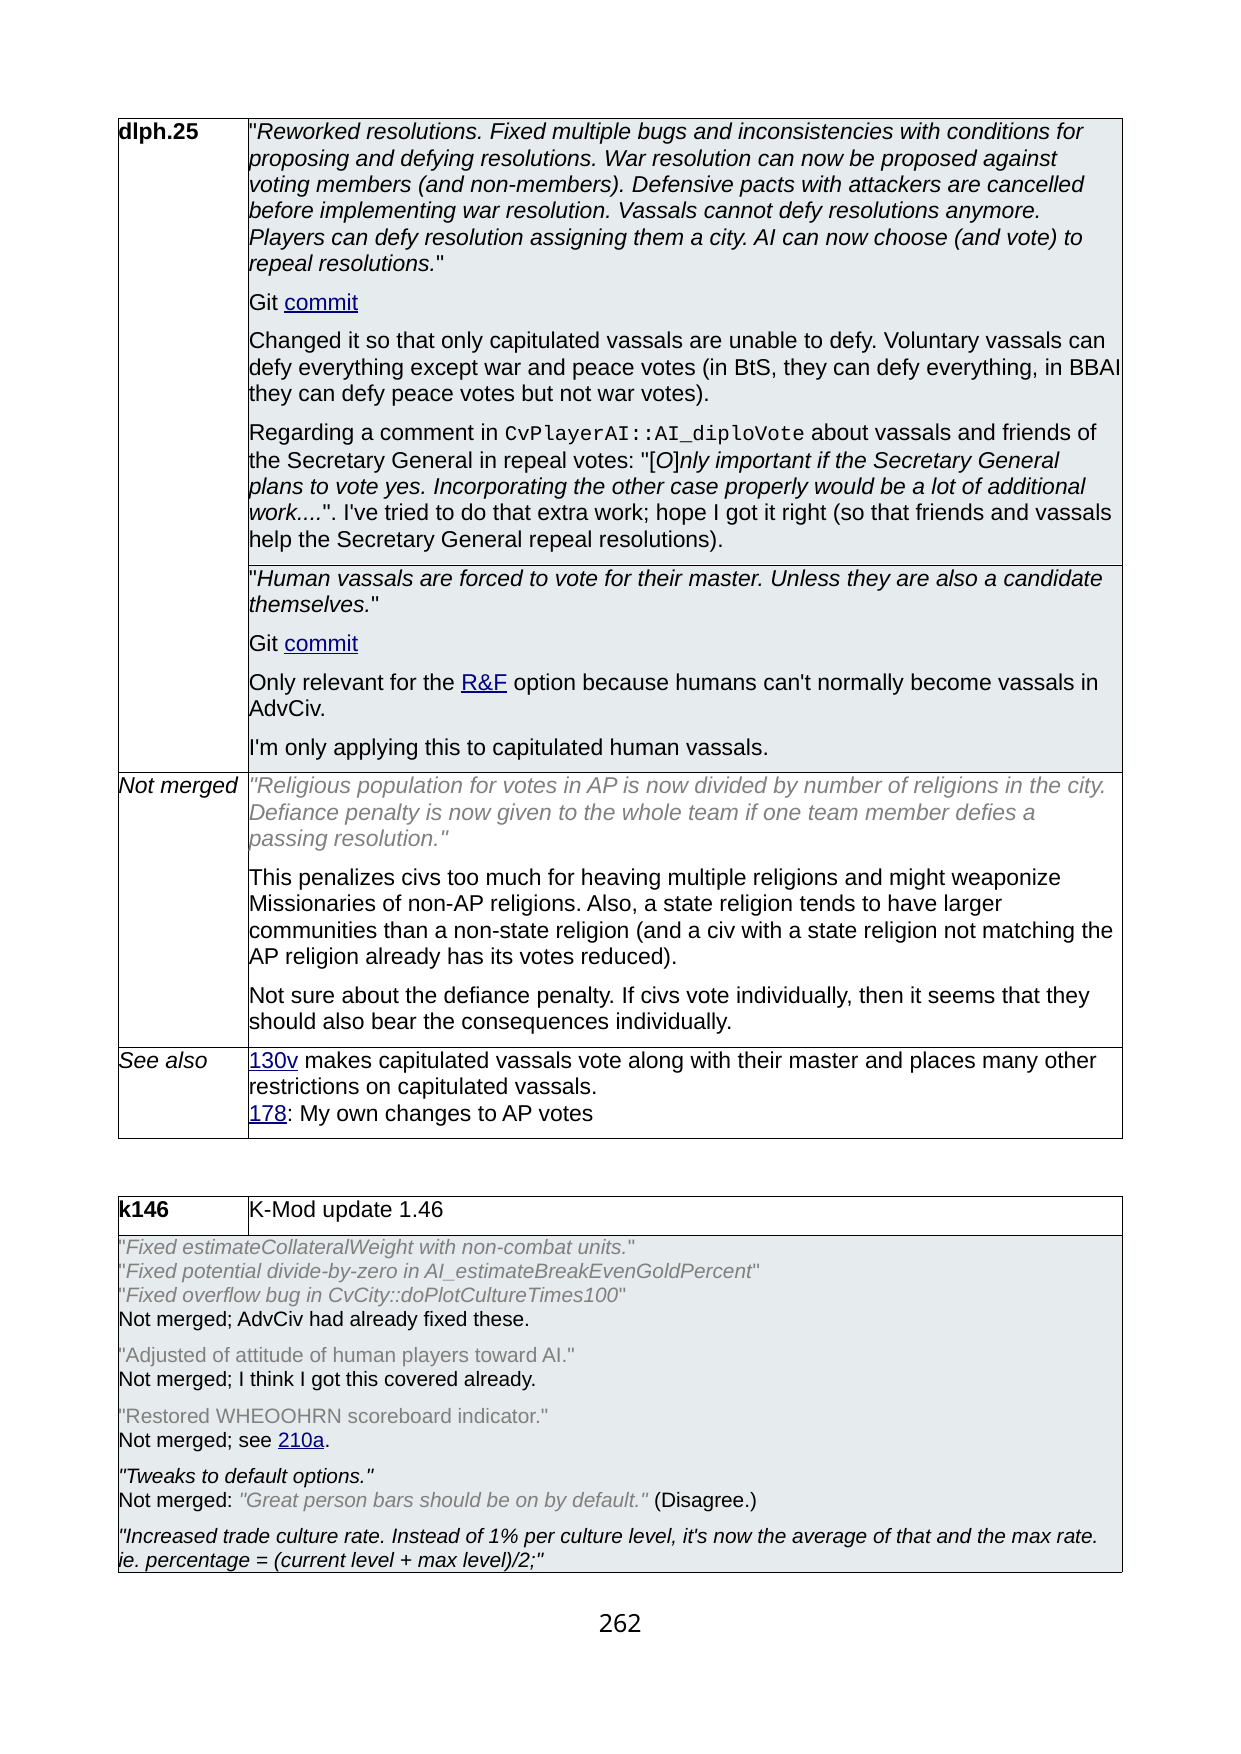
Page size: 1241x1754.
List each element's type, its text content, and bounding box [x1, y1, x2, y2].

table_cell "Reworked resolutions. Fixed multiple bugs and inconsistencies with conditions for proposing and defying resolutions. War resolution can now be proposed against voting members (and non-members). Defensive pacts with attackers are cancelled before implementing war resolution. Vassals cannot defy resolutions anymore. Players can defy resolution assigning them a city. AI can now choose (and vote) to repeal resolutions." Git commit Changed it so that only capitulated vassals are unable to defy. Voluntary vassals can defy everything except war and peace votes (in BtS, they can defy everything, in BBAI they can defy peace votes but not war votes). Regarding a comment in CvPlayerAI::AI_diploVote about vassals and friends of the Secretary General in repeal votes: "[O]nly important if the Secretary General plans to vote yes. Incorporating the other case properly would be a lot of additional work....". I've tried to do that extra work; hope I got it right (so that friends and vassals help the Secretary General repeal resolutions). [249, 119, 1122, 564]
table_cell "Religious population for votes in AP is now divided by number of religions in the city. Defiance penalty is now given to the whole team if one team member defies a passing resolution." This penalizes civs too much for heaving multiple religions and might weaponize Missionaries of non-AP religions. Also, a state religion tends to have larger communities than a non-state religion (and a civ with a state religion not matching the AP religion already has its votes reduced). Not sure about the defiance penalty. If civs vote individually, then it seems that they should also bear the consequences individually. [249, 773, 1122, 1047]
table_header k146 [119, 1197, 248, 1235]
table_cell See also [119, 1048, 248, 1138]
table_cell "Fixed estimateCollateralWeight with non-combat units." "Fixed potential divide-by-zero in AI_estimateBreakEvenGoldPercent" "Fixed overflow bug in CvCity::doPlotCultureTimes100" Not merged; AdvCiv had already fixed these. "Adjusted of attitude of human players toward AI." Not merged; I think I got this covered already. "Restored WHEOOHRN scoreboard indicator." Not merged; see 210a. "Tweaks to default options." Not merged: "Great person bars should be on by default." (Disagree.) "Increased trade culture rate. Instead of 1% per culture level, it's now the average of that and the max rate. ie. percentage = (current level + max level)/2;" [119, 1236, 1122, 1572]
table_header K-Mod update 1.46 [249, 1197, 1122, 1235]
table_cell Not merged [119, 773, 248, 1047]
table_cell dlph.25 [119, 119, 248, 772]
table_cell "Human vassals are forced to vote for their master. Unless they are also a candidate themselves." Git commit Only relevant for the R&F option because humans can't normally become vassals in AdvCiv. I'm only applying this to capitulated human vassals. [249, 566, 1122, 772]
table_cell 130v makes capitulated vassals vote along with their master and places many other restrictions on capitulated vassals. 178: My own changes to AP votes [249, 1048, 1122, 1138]
